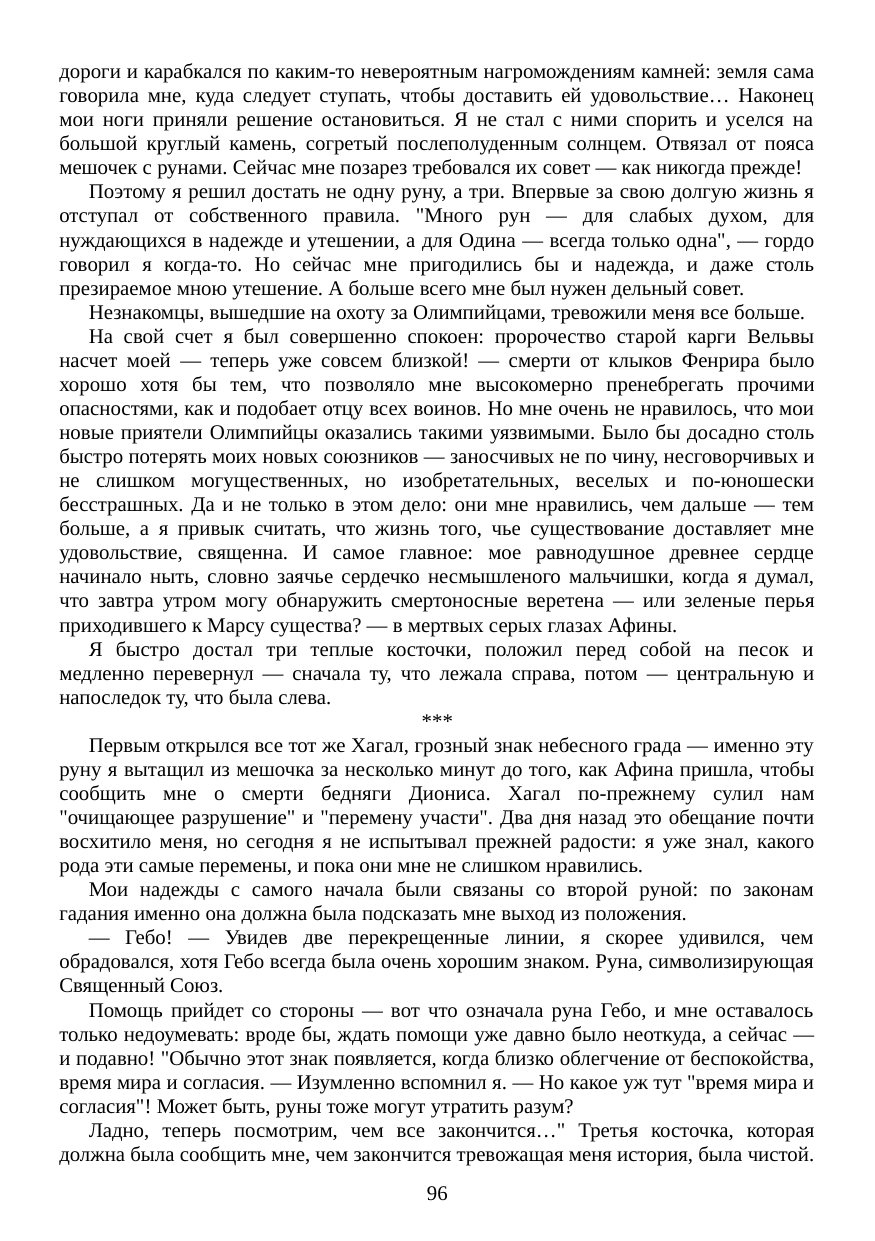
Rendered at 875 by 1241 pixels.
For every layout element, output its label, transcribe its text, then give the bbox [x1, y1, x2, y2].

text Поэтому я решил достать не одну руну, а три. Впервые за свою долгую жизнь я отступал от собственного правила. "Много рун — для слабых духом, для нуждающихся в надежде и утешении, а для Одина — всегда только одна", — гордо говорил я когда-то. Но сейчас мне пригодились бы и надежда, и даже столь презираемое мною утешение. А больше всего мне был нужен дельный совет. [59, 179, 815, 300]
text — Гебо! — Увидев две перекрещенные линии, я скорее удивился, чем обрадовался, хотя Гебо всегда была очень хорошим знаком. Руна, символизирующая Священный Союз. [59, 925, 815, 997]
text Я быстро достал три теплые косточки, положил перед собой на песок и медленно перевернул — сначала ту, что лежала справа, потом — центральную и напоследок ту, что была слева. [59, 637, 815, 709]
text Незнакомцы, вышедшие на охоту за Олимпийцами, тревожили меня все больше. [59, 300, 815, 324]
text Помощь прийдет со стороны — вот что означала руна Гебо, и мне оставалось только недоумевать: вроде бы, ждать помощи уже давно было неоткуда, а сейчас — и подавно! "Обычно этот знак появляется, когда близко облегчение от беспокойства, время мира и согласия. — Изумленно вспомнил я. — Но какое уж тут "время мира и согласия"! Может быть, руны тоже могут утратить разум? [59, 997, 815, 1118]
text дороги и карабкался по каким-то невероятным нагромождениям камней: земля сама говорила мне, куда следует ступать, чтобы доставить ей удовольствие… Наконец мои ноги приняли решение остановиться. Я не стал с ними спорить и уселся на большой круглый камень, согретый послеполуденным солнцем. Отвязал от пояса мешочек с рунами. Сейчас мне позарез требовался их совет — как никогда прежде! [59, 59, 815, 179]
text Первым открылся все тот же Хагал, грозный знак небесного града — именно эту руну я вытащил из мешочка за несколько минут до того, как Афина пришла, чтобы сообщить мне о смерти бедняги Диониса. Хагал по-прежнему сулил нам "очищающее разрушение" и "перемену участи". Два дня назад это обещание почти восхитило меня, но сегодня я не испытывал прежней радости: я уже знал, какого рода эти самые перемены, и пока они мне не слишком нравились. [59, 733, 815, 877]
text Ладно, теперь посмотрим, чем все закончится…" Третья косточка, которая должна была сообщить мне, чем закончится тревожащая меня история, была чистой. [59, 1118, 815, 1166]
text *** [59, 709, 815, 733]
text На свой счет я был совершенно спокоен: пророчество старой карги Вельвы насчет моей — теперь уже совсем близкой! — смерти от клыков Фенрира было хорошо хотя бы тем, что позволяло мне высокомерно пренебрегать прочими опасностями, как и подобает отцу всех воинов. Но мне очень не нравилось, что мои новые приятели Олимпийцы оказались такими уязвимыми. Было бы досадно столь быстро потерять моих новых союзников — заносчивых не по чину, несговорчивых и не слишком могущественных, но изобретательных, веселых и по-юношески бесстрашных. Да и не только в этом дело: они мне нравились, чем дальше — тем больше, а я привык считать, что жизнь того, чье существование доставляет мне удовольствие, священна. И самое главное: мое равнодушное древнее сердце начинало ныть, словно заячье сердечко несмышленого мальчишки, когда я думал, что завтра утром могу обнаружить смертоносные веретена — или зеленые перья приходившего к Марсу существа? — в мертвых серых глазах Афины. [59, 324, 815, 637]
text Мои надежды с самого начала были связаны со второй руной: по законам гадания именно она должна была подсказать мне выход из положения. [59, 877, 815, 925]
